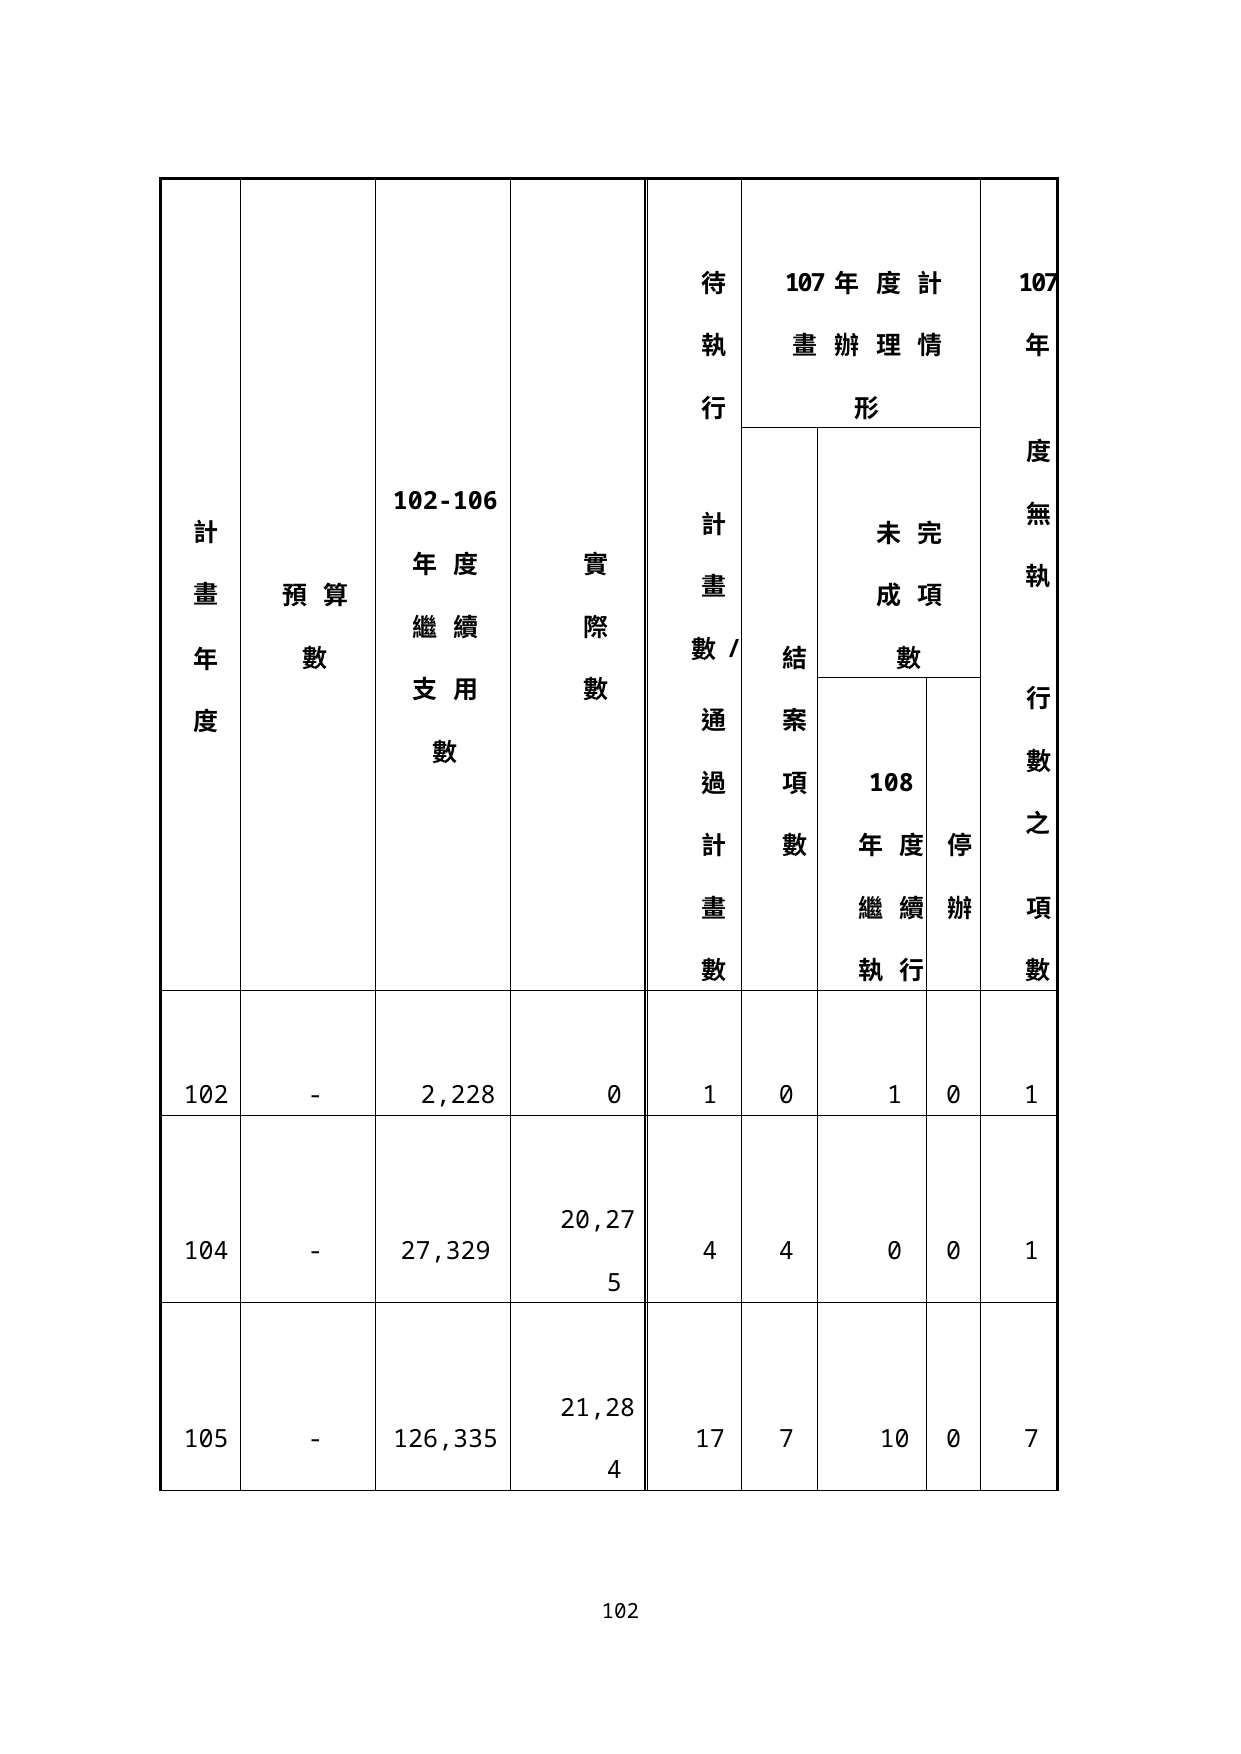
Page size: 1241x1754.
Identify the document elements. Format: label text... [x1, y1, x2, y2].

table_cell 104 [162, 1116, 240, 1302]
table_cell 1 [648, 991, 741, 1115]
table_header 實際數 [511, 180, 644, 990]
table_cell 0 [818, 1116, 926, 1302]
table_cell 21,284 [511, 1303, 644, 1490]
table_header 預算數 [241, 180, 375, 990]
table_header 107年度計畫辦理情形 [742, 180, 980, 427]
table_cell 0 [927, 991, 980, 1115]
table_cell - [241, 991, 375, 1115]
table_cell 2,228 [376, 991, 510, 1115]
table_cell 0 [742, 991, 817, 1115]
table_cell 1 [981, 1116, 1056, 1302]
table_cell 17 [648, 1303, 741, 1490]
table_cell 1 [818, 991, 926, 1115]
table_cell 105 [162, 1303, 240, 1490]
table_cell 102 [162, 991, 240, 1115]
table_cell 0 [927, 1303, 980, 1490]
table_cell - [241, 1116, 375, 1302]
table_cell 未完成項數 [818, 428, 980, 677]
table_cell 0 [511, 991, 644, 1115]
table_cell 126,335 [376, 1303, 510, 1490]
table_header 102-106年度繼續支用數 [376, 180, 510, 990]
table_cell 0 [927, 1116, 980, 1302]
table_cell 4 [648, 1116, 741, 1302]
table_cell 4 [742, 1116, 817, 1302]
table_cell 停辦 [927, 678, 980, 990]
table_cell 結案 項數 [742, 428, 817, 990]
table_header 107年 度無執 行數之 項數 [981, 180, 1056, 990]
table_cell 27,329 [376, 1116, 510, 1302]
table_cell 7 [981, 1303, 1056, 1490]
table_header 待執行 計畫數/ 通過 計畫數 [648, 180, 741, 990]
table_header 計畫 年度 [162, 180, 240, 990]
table_cell 10 [818, 1303, 926, 1490]
table_cell 1 [981, 991, 1056, 1115]
table_cell 7 [742, 1303, 817, 1490]
table_cell 20,275 [511, 1116, 644, 1302]
table_cell 108年度 繼續執行 [818, 678, 926, 990]
table_cell - [241, 1303, 375, 1490]
